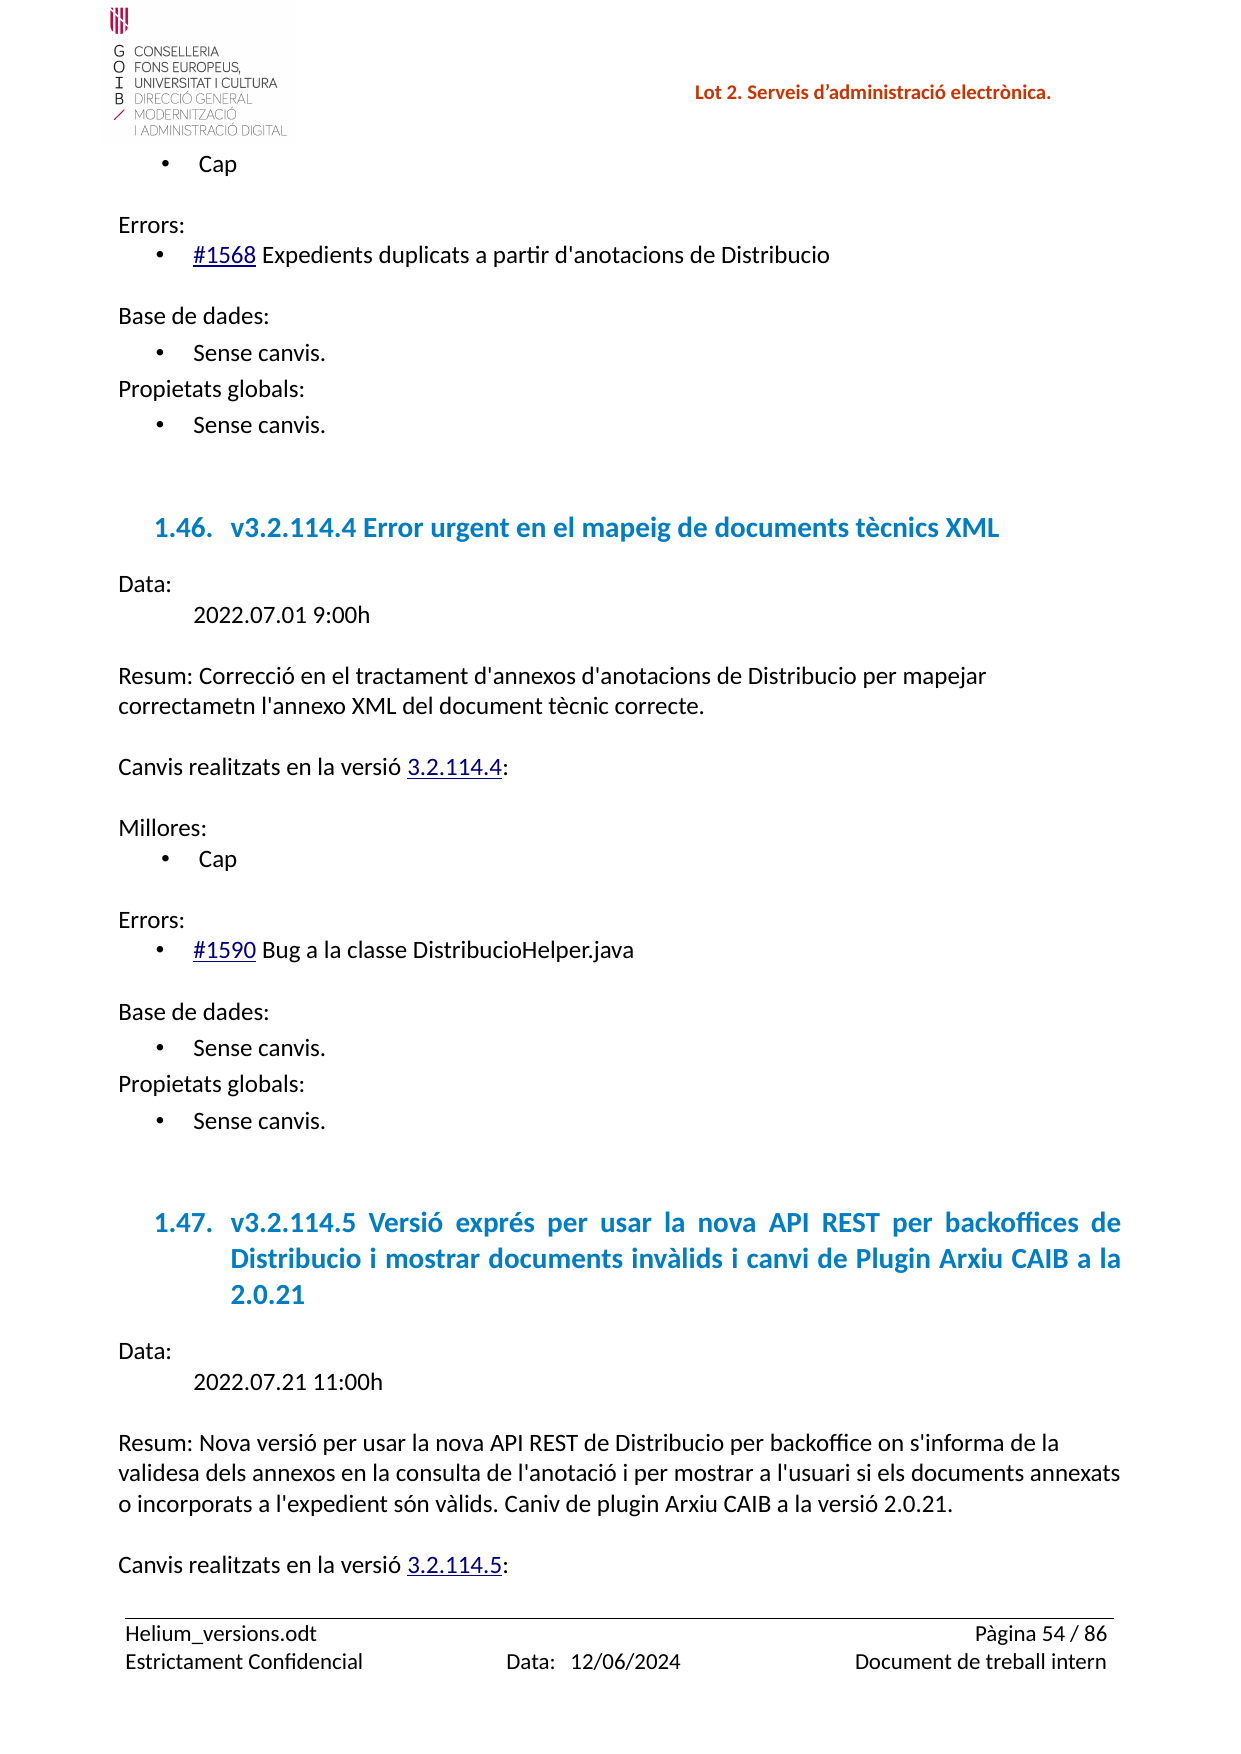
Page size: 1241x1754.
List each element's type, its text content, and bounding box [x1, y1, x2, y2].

text Millores: [118, 813, 1122, 843]
text Propietats globals: [118, 373, 1122, 404]
list #1568 Expedients duplicats a partir d'anotacions de Distribucio [156, 239, 1122, 270]
list Sense canvis. [156, 1105, 1122, 1136]
text Resum: Nova versió per usar la nova API REST de Distribucio per backoffice on s'informa de la validesa dels annexos en la consulta de l'anotació i per mostrar a l'usuari si els documents annexats o incorporats a l'expedient són vàlids. Caniv de plugin Arxiu CAIB a la versió 2.0.21. [118, 1427, 1122, 1518]
list Sense canvis. [156, 410, 1122, 440]
list Sense canvis. [156, 1032, 1122, 1063]
text Base de dades: [118, 300, 1122, 331]
text Base de dades: [118, 996, 1122, 1026]
text 2022.07.21 11:00h [118, 1366, 1122, 1396]
text Data: [118, 1335, 1122, 1366]
list Cap [161, 843, 1122, 874]
text Canvis realitzats en la versió 3.2.114.4: [118, 752, 1122, 782]
text Resum: Correcció en el tractament d'annexos d'anotacions de Distribucio per mapejar correctametn l'annexo XML del document tècnic correcte. [118, 660, 1122, 721]
picture [100, 0, 297, 144]
text Canvis realitzats en la versió 3.2.114.5: [118, 1549, 1122, 1579]
text 2022.07.01 9:00h [118, 599, 1122, 629]
subtitle v3.2.114.4 Error urgent en el mapeig de documents tècnics XML [153, 509, 1122, 545]
text Errors: [118, 209, 1122, 239]
list Sense canvis. [156, 337, 1122, 367]
text Data: [118, 568, 1122, 599]
list Cap [161, 148, 1122, 178]
text Errors: [118, 904, 1122, 935]
subtitle v3.2.114.5 Versió exprés per usar la nova API REST per backoffices de Distribucio i mostrar documents invàlids i canvi de Plugin Arxiu CAIB a la 2.0.21 [153, 1204, 1122, 1311]
text Propietats globals: [118, 1069, 1122, 1099]
list #1590 Bug a la classe DistribucioHelper.java [156, 935, 1122, 965]
